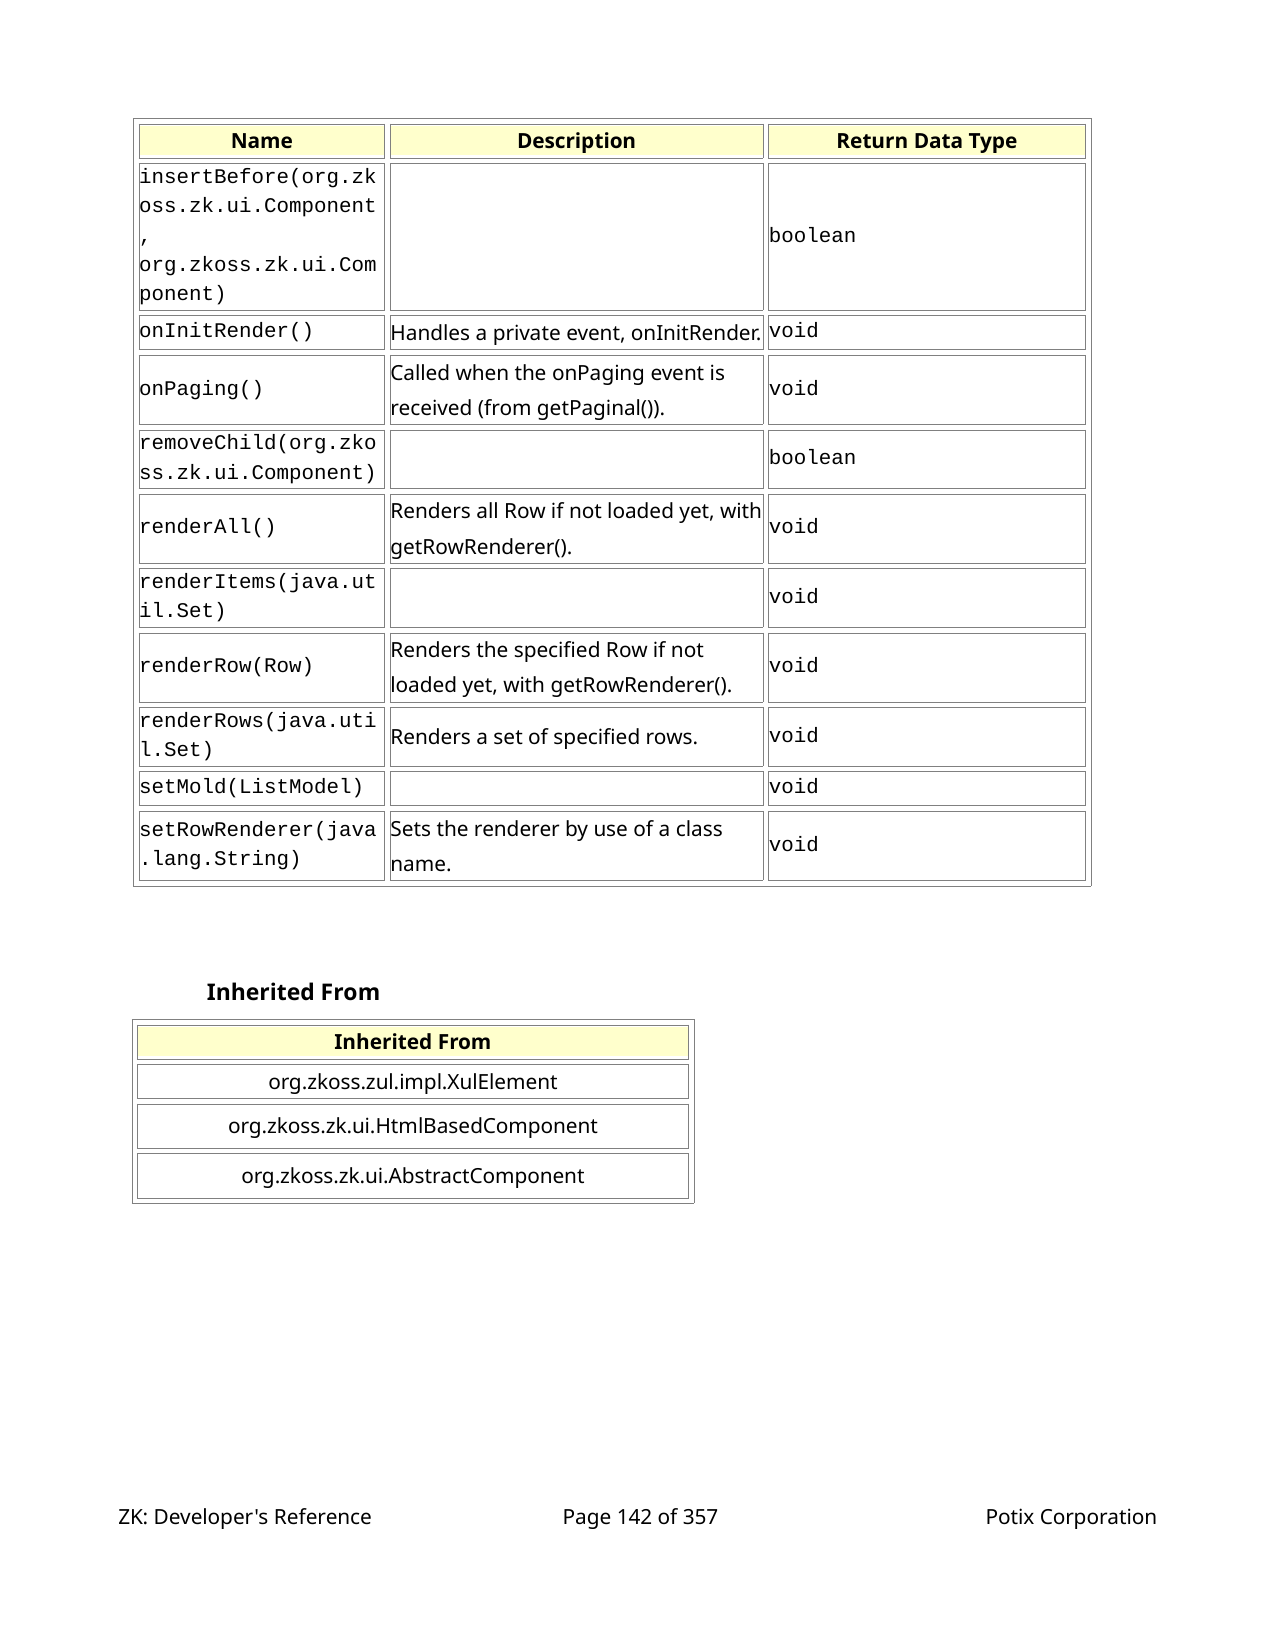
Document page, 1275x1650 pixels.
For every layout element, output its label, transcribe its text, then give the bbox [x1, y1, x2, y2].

table_cell onPaging() [136, 349, 387, 424]
table_cell Sets the renderer by use of a class name. [387, 805, 766, 880]
table_cell org.zkoss.zk.ui.AbstractComponent [134, 1148, 691, 1198]
table_cell onInitRender() [136, 310, 387, 349]
table_cell void [766, 805, 1088, 880]
table_cell [391, 772, 763, 805]
table_cell setMold(ListModel) [136, 766, 387, 805]
table_cell setRowRenderer(java.lang.String) [136, 805, 387, 880]
table_cell Called when the onPaging event is received (from getPaginal()). [387, 349, 766, 424]
table_cell void [766, 310, 1088, 349]
table_cell [387, 563, 766, 627]
table_header Return Data Type [766, 119, 1088, 158]
table_header Description [387, 119, 766, 158]
table_cell void [766, 488, 1088, 563]
table_cell [391, 164, 763, 310]
table_cell renderRow(Row) [136, 627, 387, 702]
table_cell void [766, 627, 1088, 702]
table_cell void [766, 702, 1088, 766]
table_cell renderRows(java.util.Set) [136, 702, 387, 766]
table_cell [387, 158, 766, 310]
table_cell Renders all Row if not loaded yet, with getRowRenderer(). [387, 488, 766, 563]
subtitle Inherited From [207, 975, 1157, 1007]
table_cell removeChild(org.zkoss.zk.ui.Component) [136, 424, 387, 488]
table_cell [391, 431, 763, 488]
table_cell renderItems(java.util.Set) [136, 563, 387, 627]
table_cell insertBefore(org.zkoss.zk.ui.Component, org.zkoss.zk.ui.Component) [136, 158, 387, 310]
table_cell Renders a set of specified rows. [387, 702, 766, 766]
table_cell Handles a private event, onInitRender. [387, 310, 766, 349]
table_cell Renders the specified Row if not loaded yet, with getRowRenderer(). [387, 627, 766, 702]
table_header Name [136, 119, 387, 158]
table_cell renderAll() [136, 488, 387, 563]
table_cell void [766, 563, 1088, 627]
table_header Inherited From [134, 1020, 691, 1059]
table_cell [391, 569, 763, 627]
table_cell boolean [766, 424, 1088, 488]
table_cell void [766, 766, 1088, 805]
table_cell void [766, 349, 1088, 424]
table_cell [387, 766, 766, 805]
table_cell boolean [766, 158, 1088, 310]
table_cell org.zkoss.zul.impl.XulElement [134, 1059, 691, 1098]
table_cell org.zkoss.zk.ui.HtmlBasedComponent [134, 1098, 691, 1148]
table_cell [387, 424, 766, 488]
